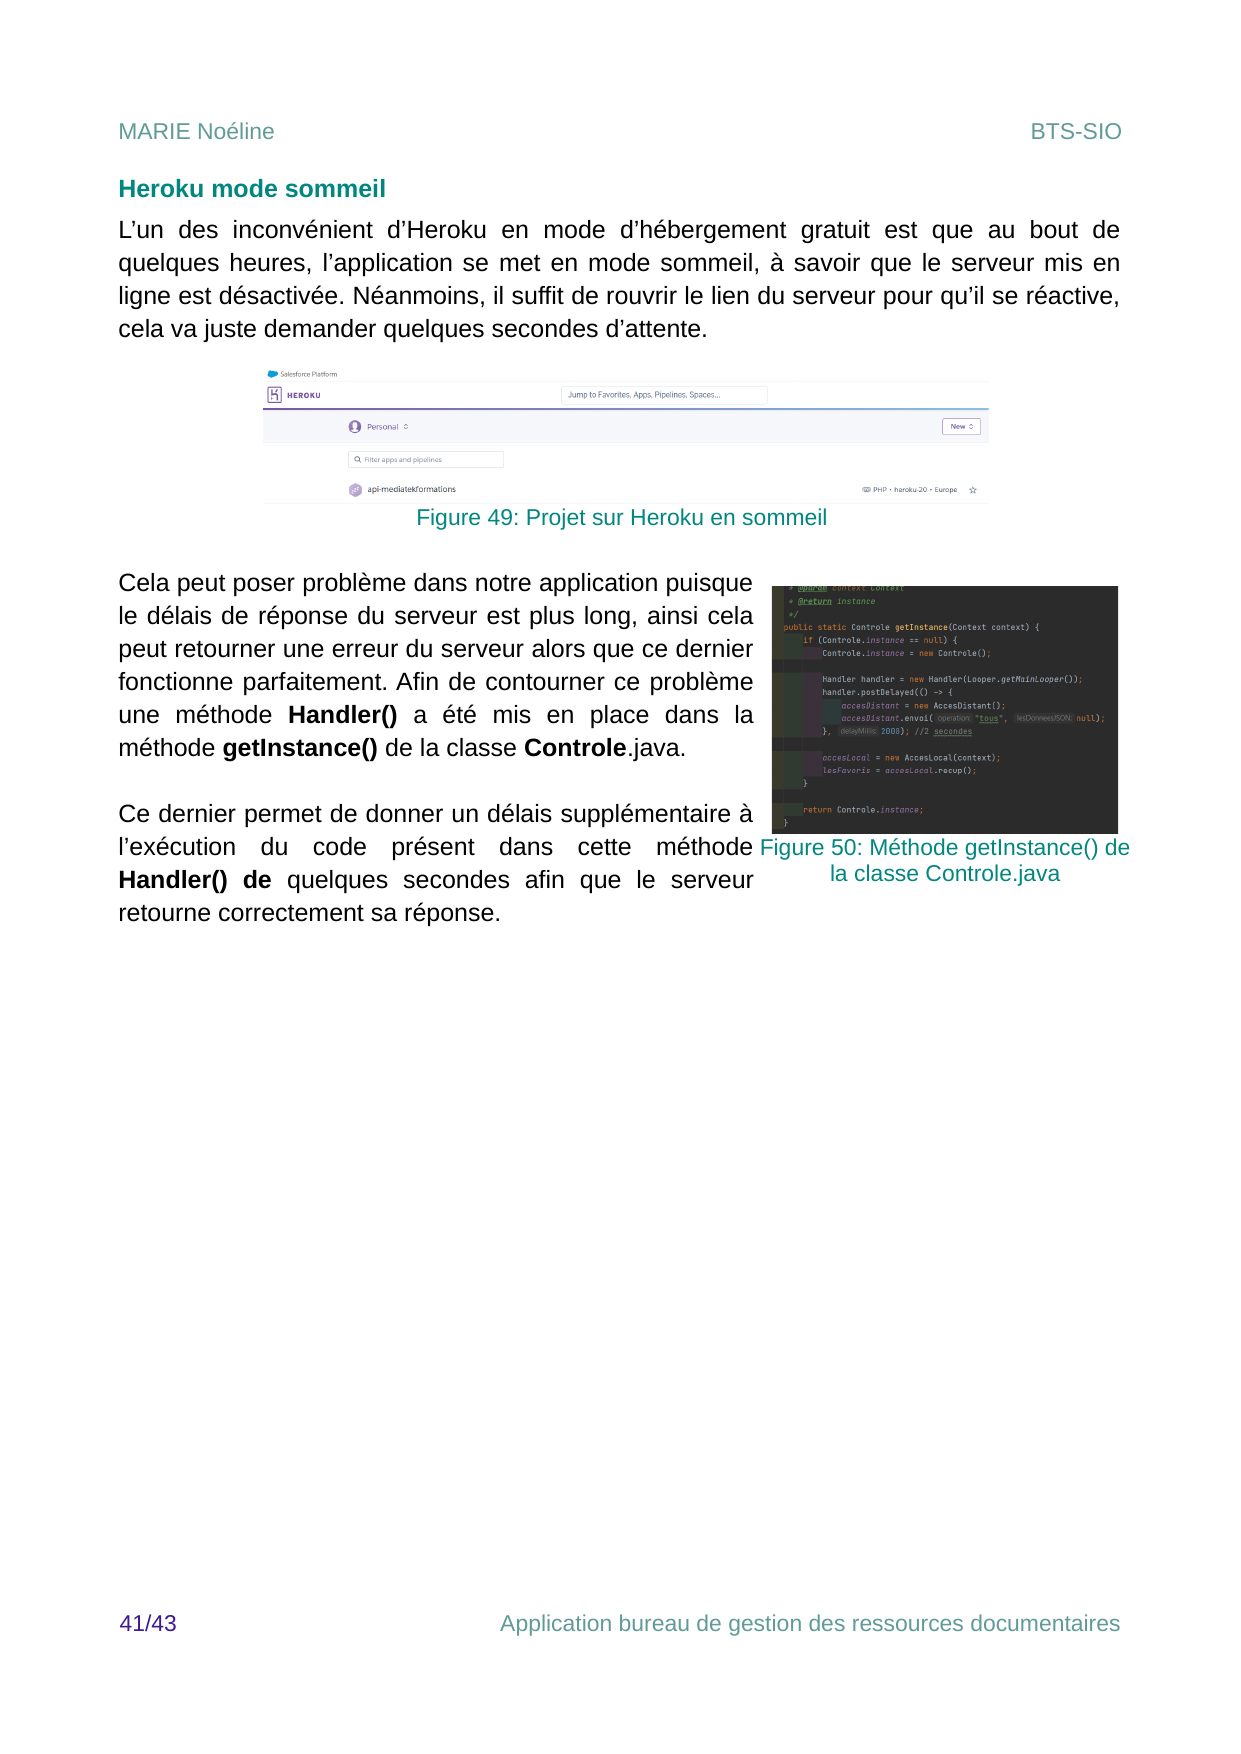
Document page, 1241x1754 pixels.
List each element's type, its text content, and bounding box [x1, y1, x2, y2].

text Figure 50: Méthode getInstance() de la classe Controle.java [754, 834, 1135, 887]
text Figure 49: Projet sur Heroku en sommeil [200, 505, 1044, 531]
text Cela peut poser problème dans notre application puisque le délais de réponse du serveur est plus long, ainsi cela peut retourner une erreur du serveur alors que ce dernier fonctionne parfaitement. Afin de contourner ce problème une méthode Handler() a été mis en place dans la méthode getInstance() de la classe Controle.java. [118, 568, 1135, 762]
subtitle Heroku mode sommeil [118, 174, 1122, 203]
text Ce dernier permet de donner un délais supplémentaire à l’exécution du code présent dans cette méthode Handler() de quelques secondes afin que le serveur retourne correctement sa réponse. [118, 799, 1122, 927]
picture [263, 367, 989, 505]
picture [771, 586, 1119, 834]
text L’un des inconvénient d’Heroku en mode d’hébergement gratuit est que au bout de quelques heures, l’application se met en mode sommeil, à savoir que le serveur mis en ligne est désactivée. Néanmoins, il suffit de rouvrir le lien du serveur pour qu’il se réactive, cela va juste demander quelques secondes d’attente. [118, 215, 1122, 343]
